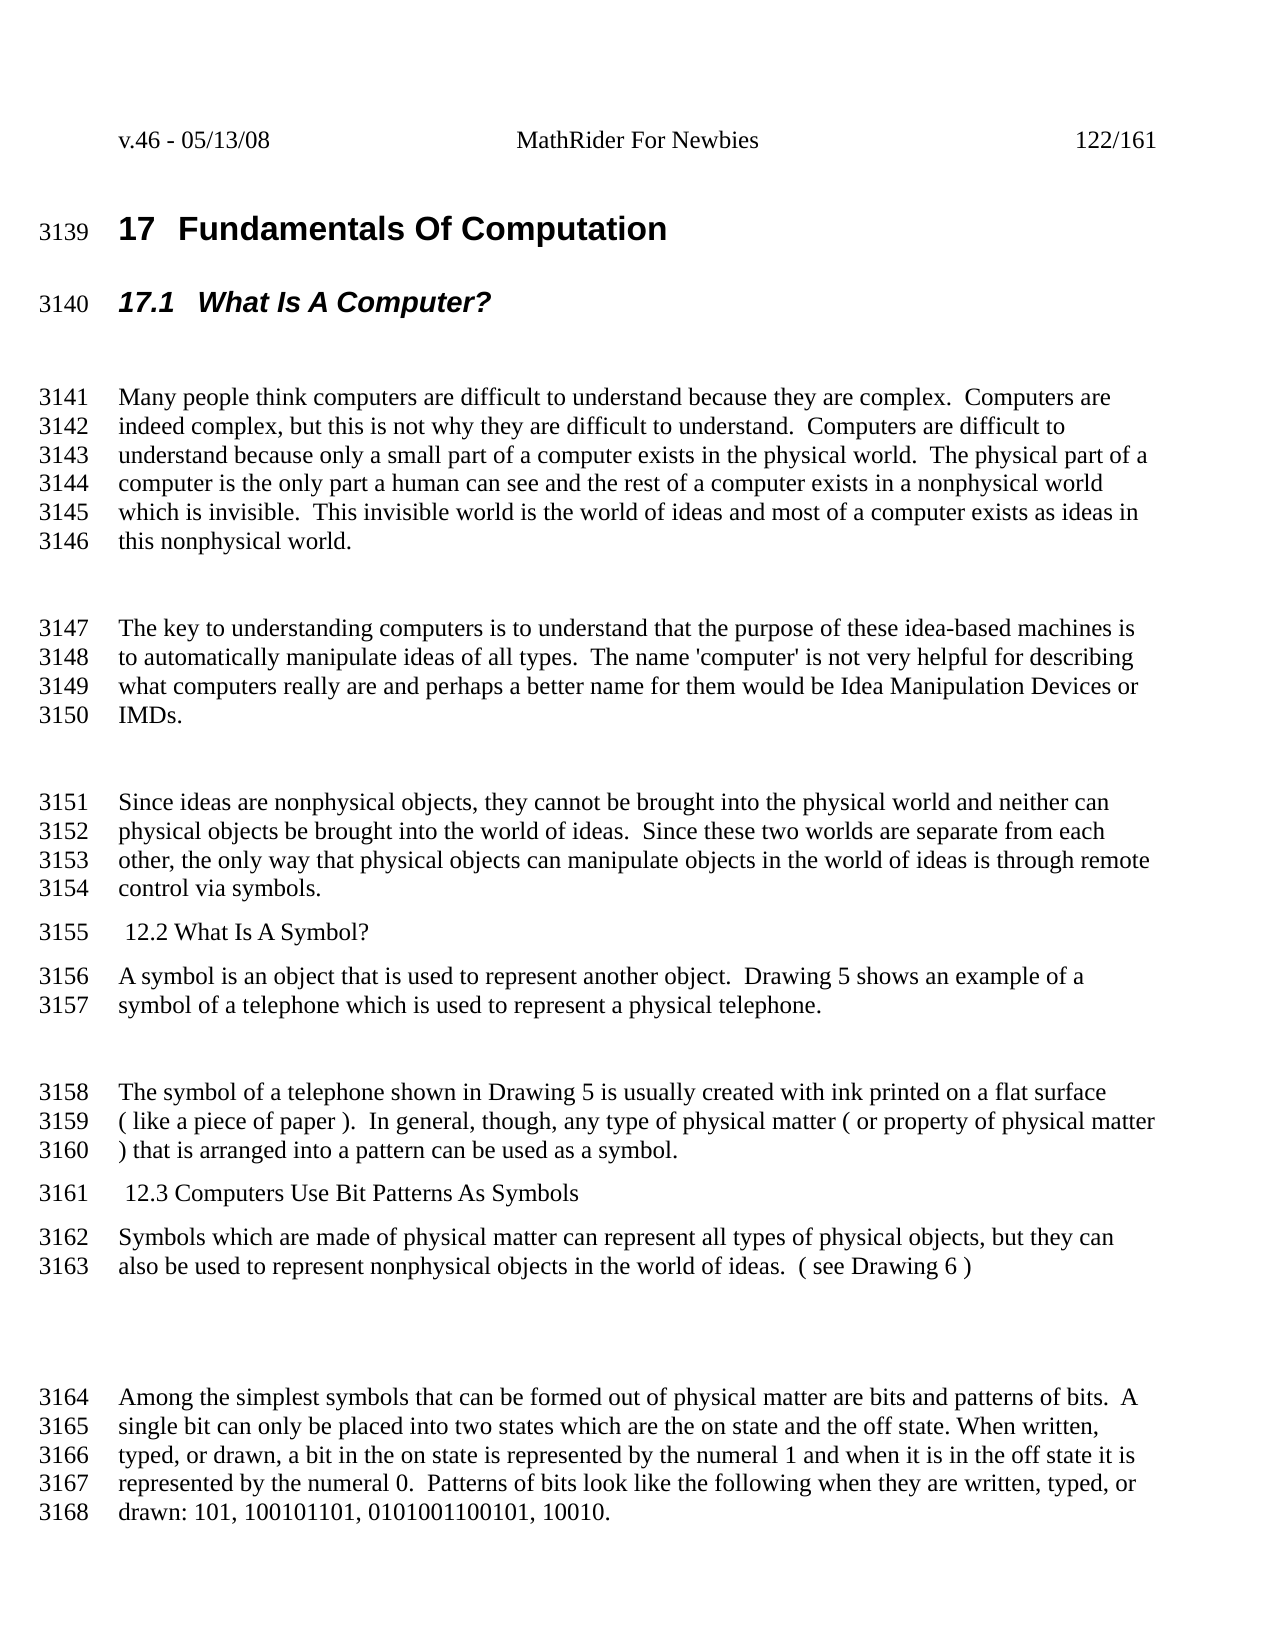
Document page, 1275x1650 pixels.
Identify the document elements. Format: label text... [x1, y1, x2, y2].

subtitle What Is A Computer? [118, 285, 1157, 318]
text Among the simplest symbols that can be formed out of physical matter are bits and patterns of bits. A single bit can only be placed into two states which are the on state and the off state. When written, typed, or drawn, a bit in the on state is represented by the numeral 1 and when it is in the off state it is represented by the numeral 0. Patterns of bits look like the following when they are written, typed, or drawn: 101, 100101101, 0101001100101, 10010. [118, 1382, 1157, 1526]
text Many people think computers are difficult to understand because they are complex. Computers are indeed complex, but this is not why they are difficult to understand. Computers are difficult to understand because only a small part of a computer exists in the physical world. The physical part of a computer is the only part a human can see and the rest of a computer exists in a nonphysical world which is invisible. This invisible world is the world of ideas and most of a computer exists as ideas in this nonphysical world. [118, 382, 1157, 555]
text The symbol of a telephone shown in Drawing 5 is usually created with ink printed on a flat surface ( like a piece of paper ). In general, though, any type of physical matter ( or property of physical matter ) that is arranged into a pattern can be used as a symbol. [118, 1077, 1157, 1163]
text Symbols which are made of physical matter can represent all types of physical objects, but they can also be used to represent nonphysical objects in the world of ideas. ( see Drawing 6 ) [118, 1222, 1157, 1280]
subtitle Fundamentals Of Computation [118, 209, 1157, 247]
text 12.3 Computers Use Bit Patterns As Symbols [118, 1178, 1157, 1207]
text 12.2 What Is A Symbol? [118, 917, 1157, 946]
text The key to understanding computers is to understand that the purpose of these idea-based machines is to automatically manipulate ideas of all types. The name 'computer' is not very helpful for describing what computers really are and perhaps a better name for them would be Idea Manipulation Devices or IMDs. [118, 613, 1157, 728]
text Since ideas are nonphysical objects, they cannot be brought into the physical world and neither can physical objects be brought into the world of ideas. Since these two worlds are separate from each other, the only way that physical objects can manipulate objects in the world of ideas is through remote control via symbols. [118, 787, 1157, 902]
text A symbol is an object that is used to represent another object. Drawing 5 shows an example of a symbol of a telephone which is used to represent a physical telephone. [118, 961, 1157, 1018]
